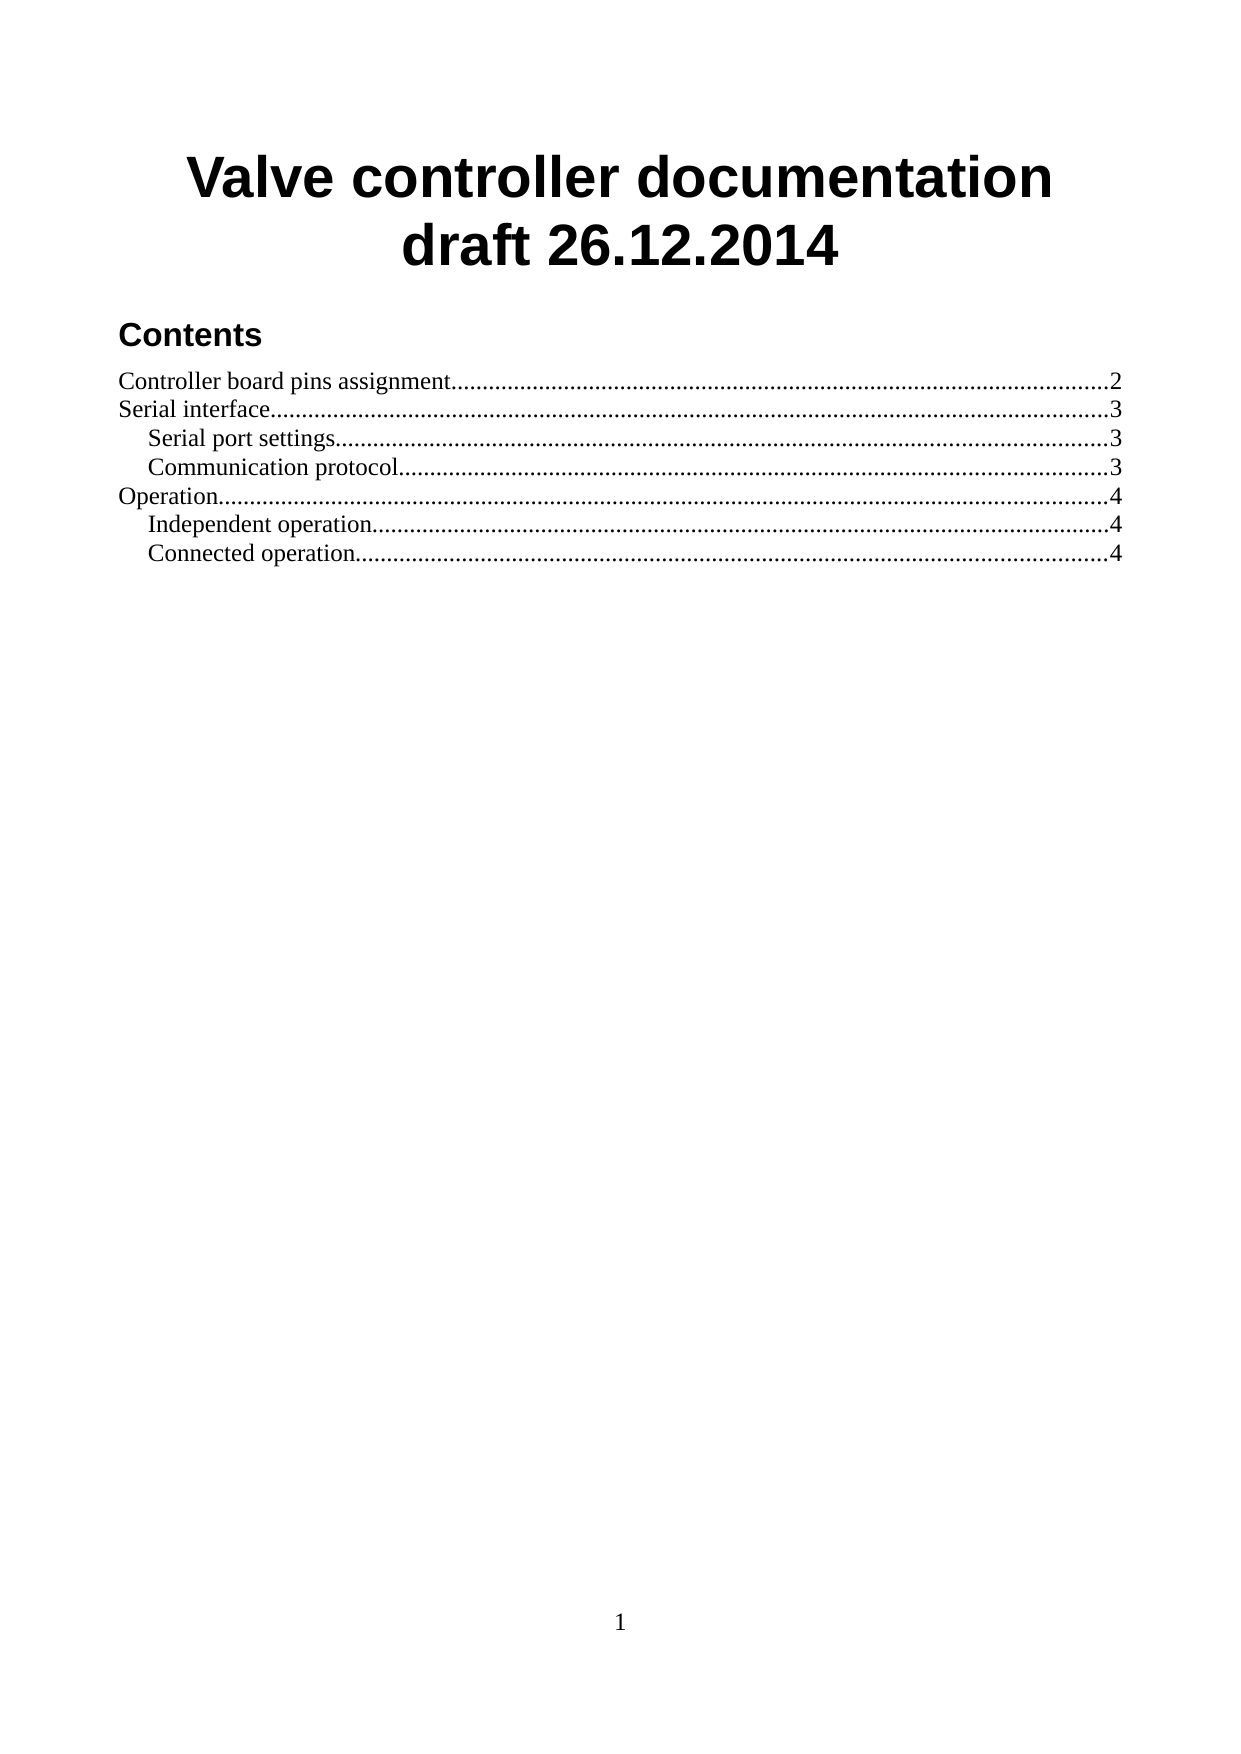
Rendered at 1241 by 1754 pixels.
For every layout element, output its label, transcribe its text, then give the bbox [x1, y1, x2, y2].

title Valve controller documentation draft 26.12.2014 [118, 143, 1122, 277]
text Serial interface 3 [118, 394, 1122, 423]
text Independent operation 4 [148, 509, 1122, 538]
text Operation 4 [118, 481, 1122, 509]
text Connected operation 4 [148, 538, 1122, 567]
text Serial port settings 3 [148, 423, 1122, 452]
subtitle Contents [118, 315, 1122, 353]
text Communication protocol 3 [148, 452, 1122, 481]
text Controller board pins assignment 2 [118, 366, 1122, 394]
